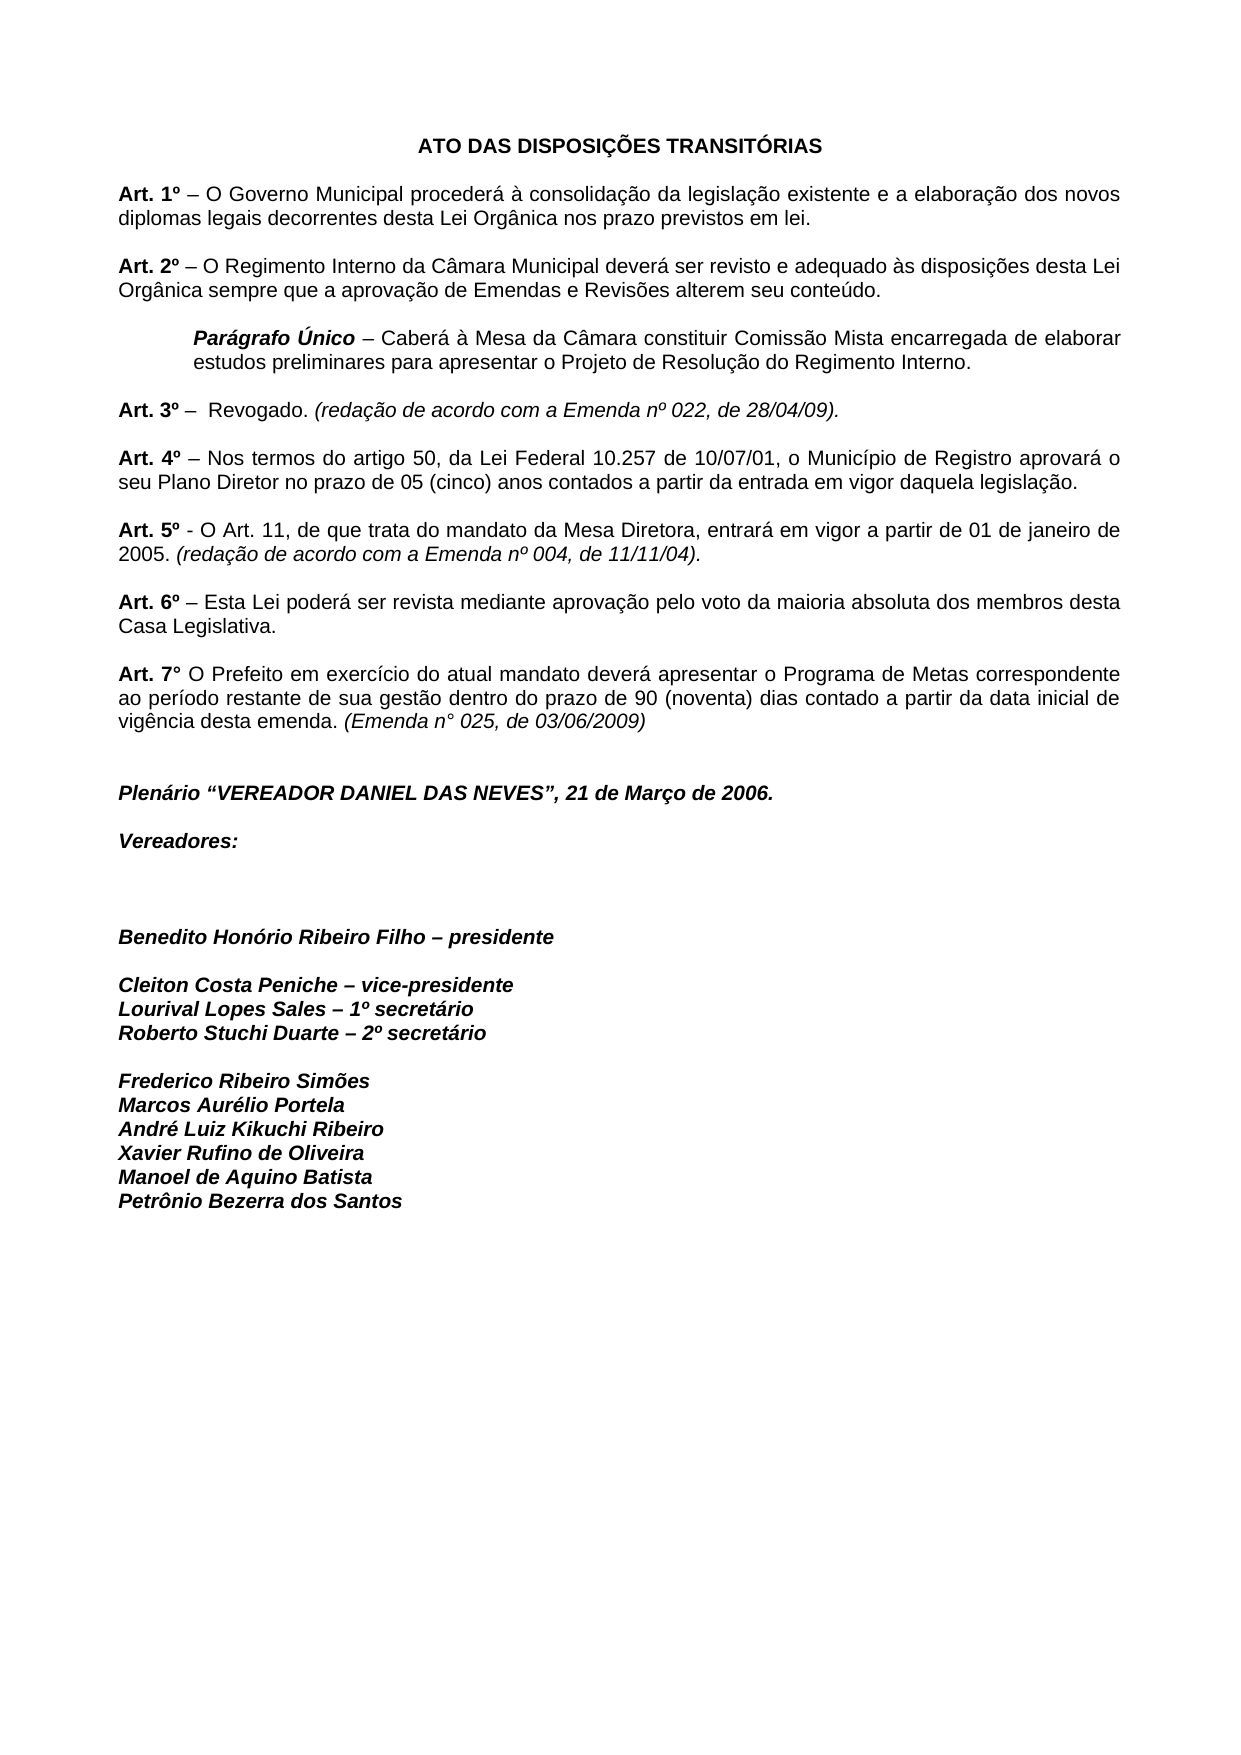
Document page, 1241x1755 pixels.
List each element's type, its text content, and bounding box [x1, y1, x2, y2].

text Art. 5º - O Art. 11, de que trata do mandato da Mesa Diretora, entrará em vigor a partir de 01 de janeiro de 2005. (redação de acordo com a Emenda nº 004, de 11/11/04). [118, 518, 1122, 566]
text Art. 1º – O Governo Municipal procederá à consolidação da legislação existente e a elaboração dos novos diplomas legais decorrentes desta Lei Orgânica nos prazo previstos em lei. [118, 182, 1122, 230]
text Cleiton Costa Peniche – vice-presidente [118, 973, 1122, 997]
text Art. 7° O Prefeito em exercício do atual mandato deverá apresentar o Programa de Metas correspondente ao período restante de sua gestão dentro do prazo de 90 (noventa) dias contado a partir da data inicial de vigência desta emenda. (Emenda n° 025, de 03/06/2009) [118, 661, 1122, 733]
text Marcos Aurélio Portela [118, 1093, 1122, 1117]
text Benedito Honório Ribeiro Filho – presidente [118, 925, 1122, 949]
text Manoel de Aquino Batista [118, 1164, 1122, 1188]
text Art. 2º – O Regimento Interno da Câmara Municipal deverá ser revisto e adequado às disposições desta Lei Orgânica sempre que a aprovação de Emendas e Revisões alterem seu conteúdo. [118, 254, 1122, 302]
text Roberto Stuchi Duarte – 2º secretário [118, 1021, 1122, 1045]
text Lourival Lopes Sales – 1º secretário [118, 997, 1122, 1021]
text Plenário “VEREADOR DANIEL DAS NEVES”, 21 de Março de 2006. [118, 781, 1122, 805]
text Xavier Rufino de Oliveira [118, 1141, 1122, 1164]
text Petrônio Bezerra dos Santos [118, 1188, 1122, 1212]
text André Luiz Kikuchi Ribeiro [118, 1117, 1122, 1141]
text Art. 6º – Esta Lei poderá ser revista mediante aprovação pelo voto da maioria absoluta dos membros desta Casa Legislativa. [118, 589, 1122, 637]
text Vereadores: [118, 829, 1122, 853]
text Frederico Ribeiro Simões [118, 1069, 1122, 1093]
text Art. 3º – Revogado. (redação de acordo com a Emenda nº 022, de 28/04/09). [118, 398, 1122, 422]
text Art. 4º – Nos termos do artigo 50, da Lei Federal 10.257 de 10/07/01, o Município de Registro aprovará o seu Plano Diretor no prazo de 05 (cinco) anos contados a partir da entrada em vigor daquela legislação. [118, 446, 1122, 494]
text Parágrafo Único – Caberá à Mesa da Câmara constituir Comissão Mista encarregada de elaborar estudos preliminares para apresentar o Projeto de Resolução do Regimento Interno. [193, 326, 1122, 374]
text ATO DAS DISPOSIÇÕES TRANSITÓRIAS [118, 134, 1122, 158]
